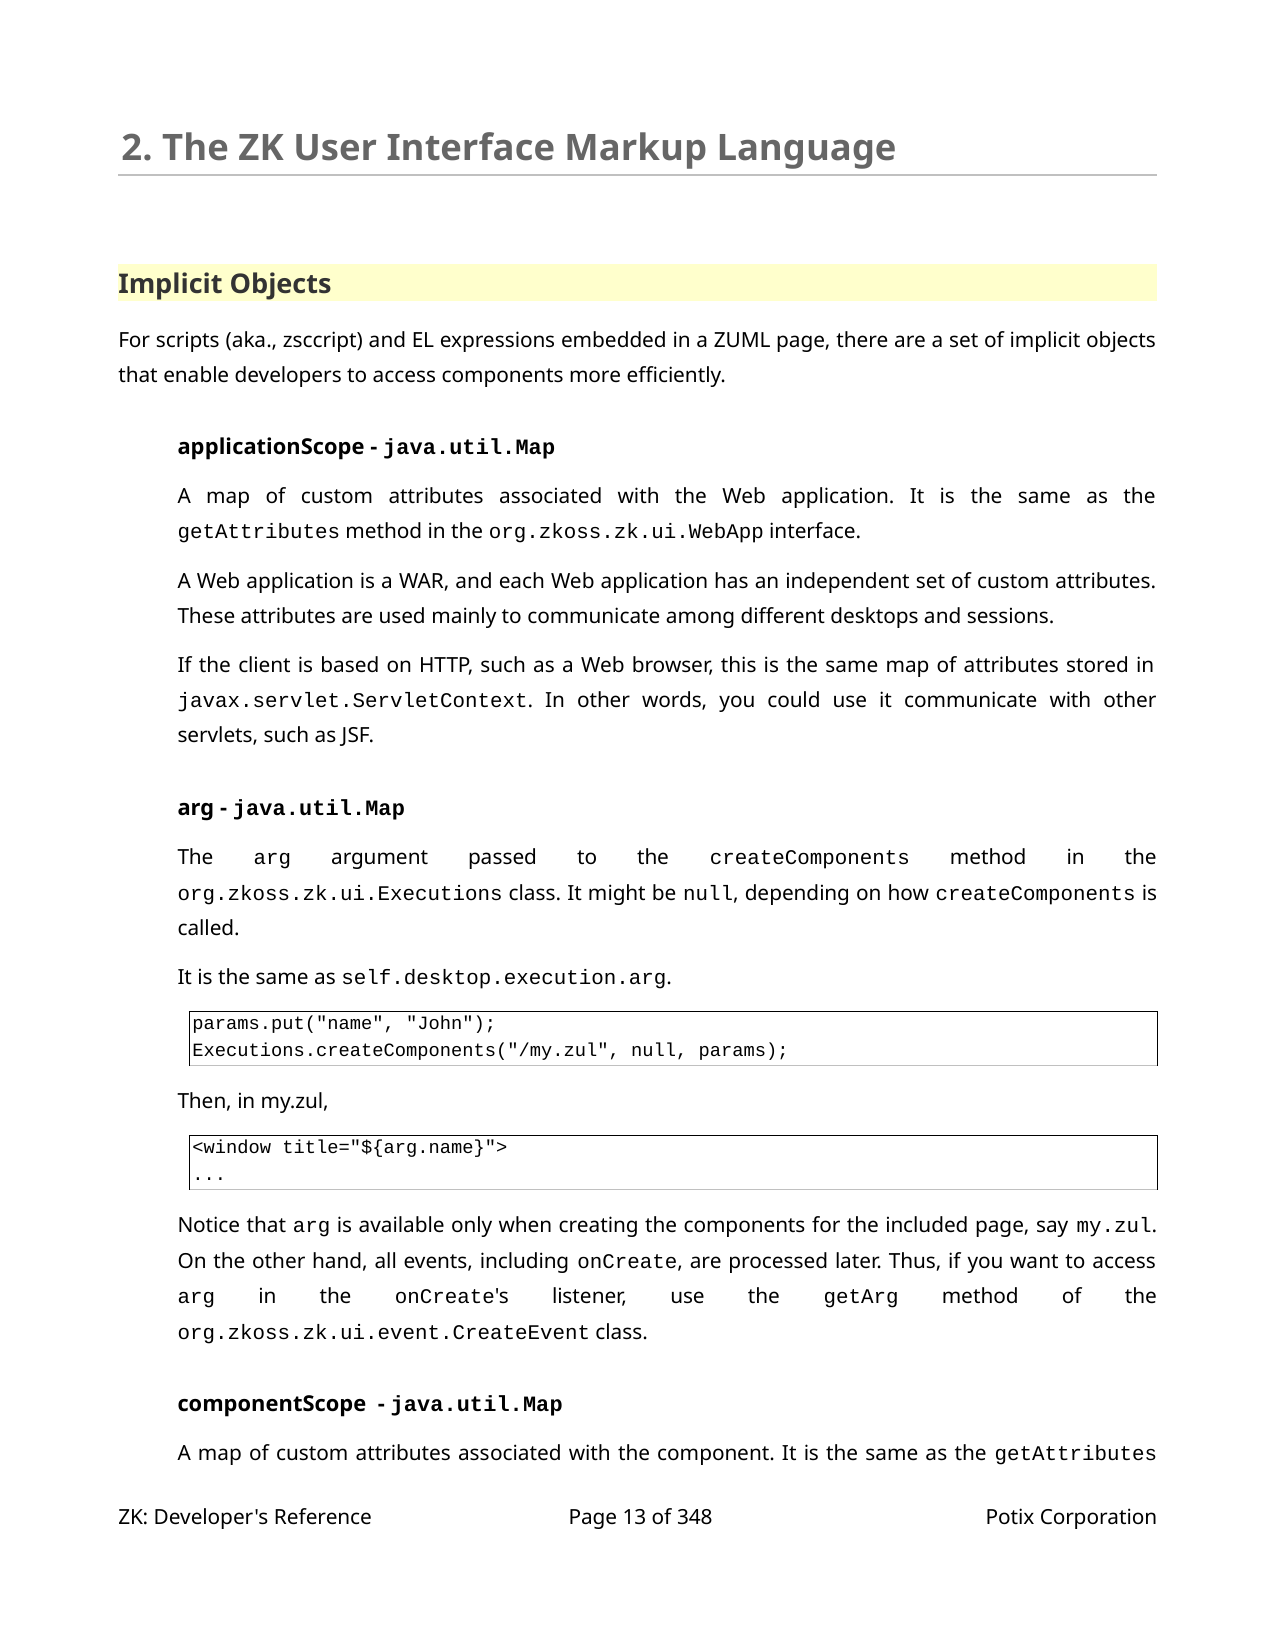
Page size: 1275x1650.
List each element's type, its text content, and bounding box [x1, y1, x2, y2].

subtitle Implicit Objects [118, 264, 1157, 301]
text For scripts (aka., zsccript) and EL expressions embedded in a ZUML page, there are a set of implicit objects that enable developers to access components more efficiently. [118, 325, 1157, 388]
text Executions.createComponents("/my.zul", null, params); [190, 1038, 1157, 1065]
text <window title="${arg.name}"> [190, 1136, 1157, 1159]
subtitle arg - java.util.Map [177, 791, 1157, 821]
text Then, in my.zul, [177, 1086, 1157, 1114]
subtitle componentScope - java.util.Map [177, 1388, 1157, 1418]
text Notice that arg is available only when creating the components for the included page, say my.zul. On the other hand, all events, including onCreate, are processed later. Thus, if you want to access arg in the onCreate's listener, use the getArg method of the org.zkoss.zk.ui.event.CreateEvent class. [177, 1210, 1157, 1345]
text A map of custom attributes associated with the component. It is the same as the getAttributes [177, 1438, 1157, 1467]
text The arg argument passed to the createComponents method in the org.zkoss.zk.ui.Executions class. It might be null, depending on how createComponents is called. [177, 842, 1157, 941]
text It is the same as self.desktop.execution.arg. [177, 962, 1157, 991]
text params.put("name", "John"); [190, 1012, 1157, 1035]
text If the client is based on HTTP, such as a Web browser, this is the same map of attributes stored in javax.servlet.ServletContext. In other words, you could use it communicate with other servlets, such as JSF. [177, 650, 1157, 749]
subtitle applicationScope - java.util.Map [177, 431, 1157, 461]
text ... [190, 1162, 1157, 1189]
text A map of custom attributes associated with the Web application. It is the same as the getAttributes method in the org.zkoss.zk.ui.WebApp interface. [177, 481, 1157, 545]
text A Web application is a WAR, and each Web application has an independent set of custom attributes. These attributes are used mainly to communicate among different desktops and sessions. [177, 566, 1157, 629]
subtitle 2. The ZK User Interface Markup Language [118, 118, 1157, 174]
